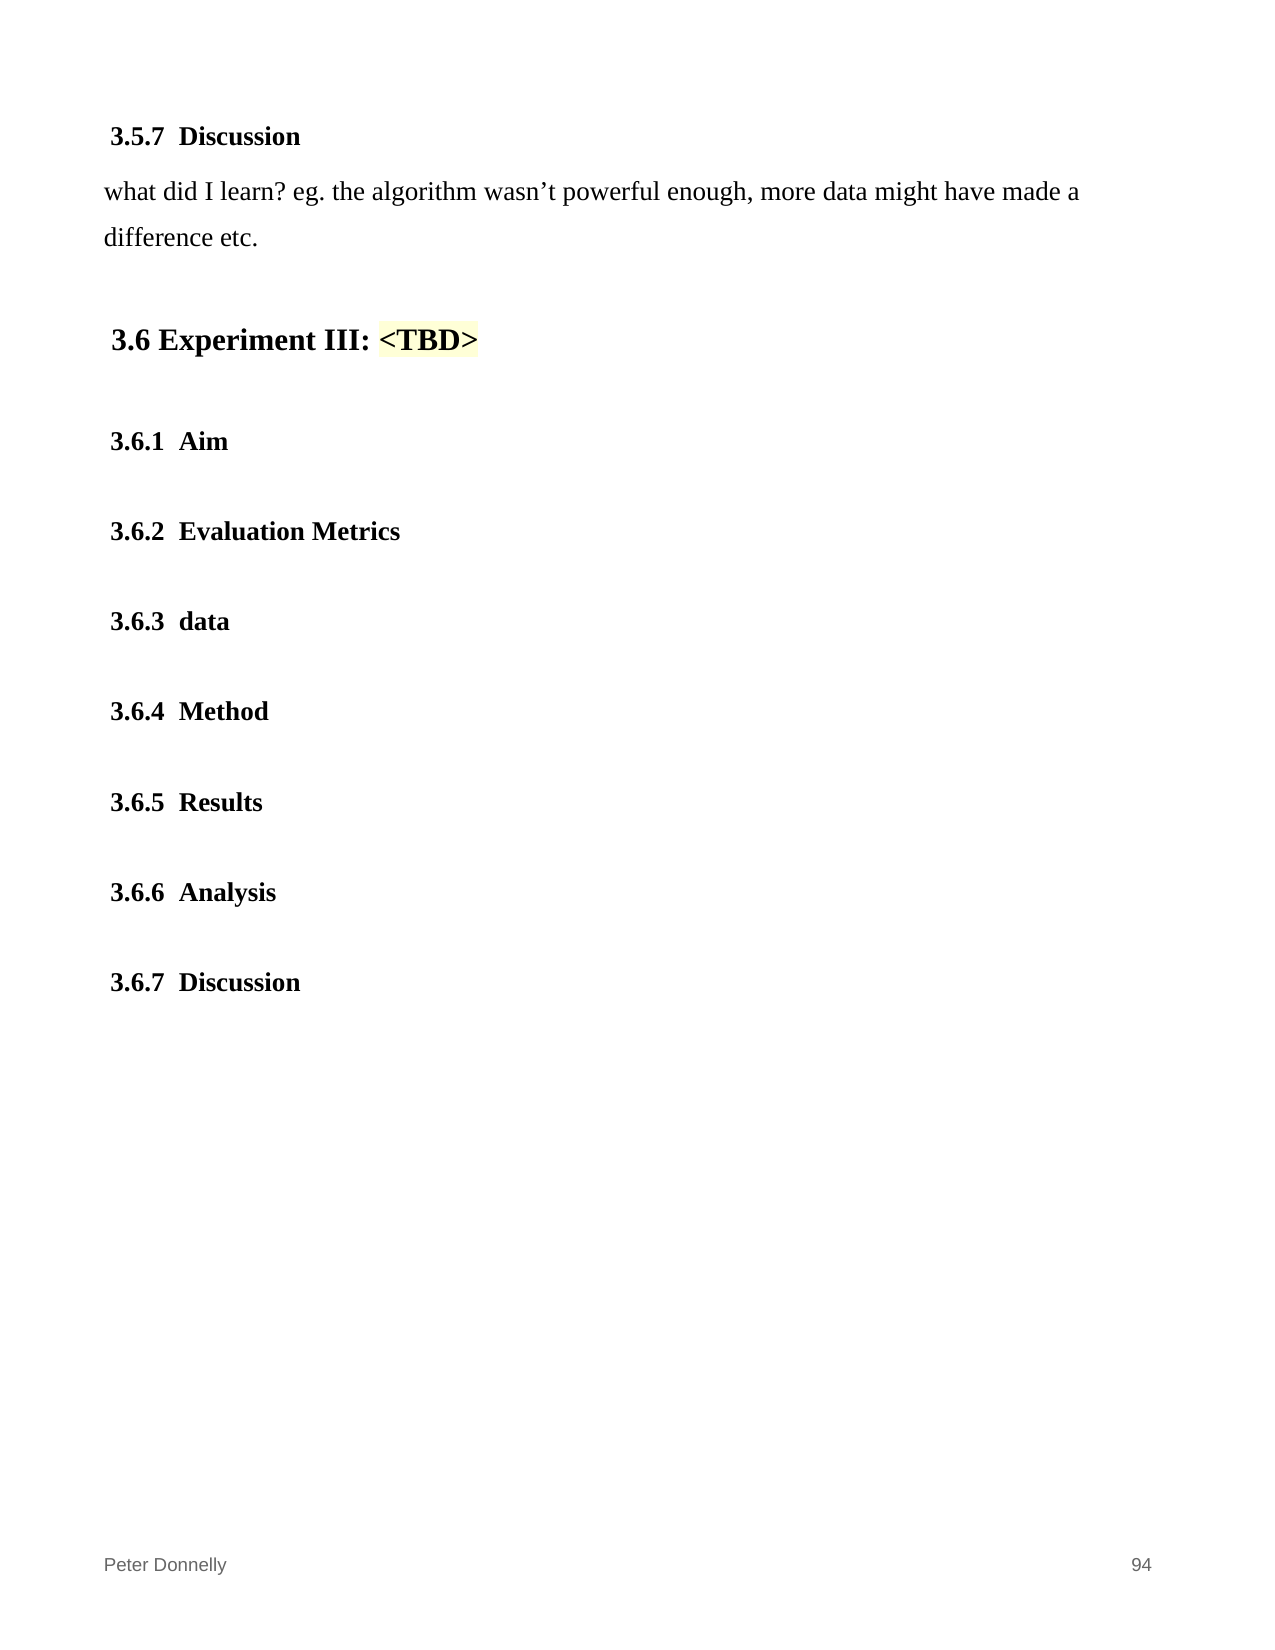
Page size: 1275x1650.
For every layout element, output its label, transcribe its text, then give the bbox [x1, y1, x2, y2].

subtitle Aim [103, 425, 1181, 456]
subtitle Discussion [103, 120, 1181, 151]
subtitle Results [103, 786, 1181, 817]
text what did I learn? eg. the algorithm wasn’t powerful enough, more data might have made a difference etc. [103, 174, 1181, 252]
subtitle Evaluation Metrics [103, 515, 1181, 546]
subtitle Analysis [103, 876, 1181, 907]
subtitle Experiment III: <TBD> [103, 321, 1181, 357]
subtitle Method [103, 696, 1181, 727]
subtitle data [103, 605, 1181, 636]
subtitle Discussion [103, 966, 1181, 997]
